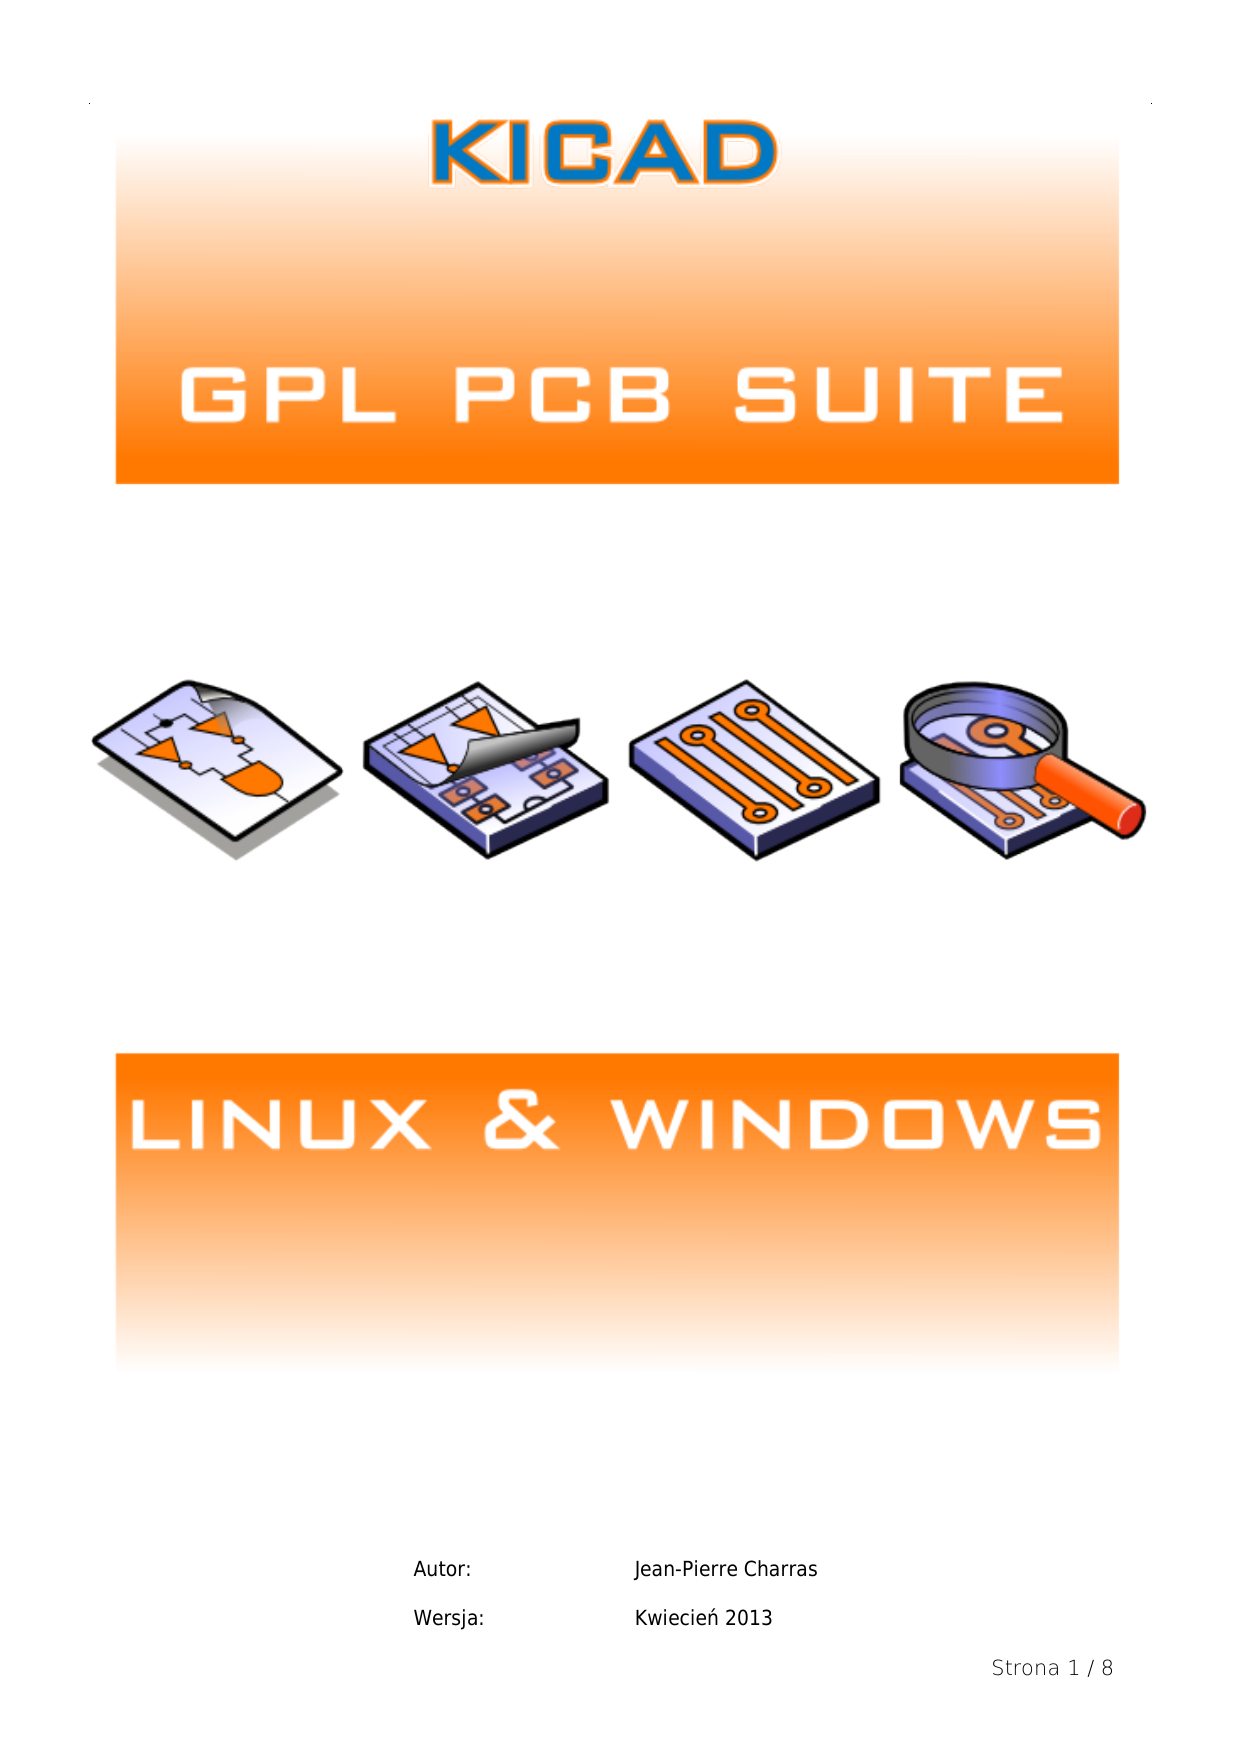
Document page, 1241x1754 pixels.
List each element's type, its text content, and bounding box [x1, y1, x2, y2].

text Wersja: Kwiecień 2013 [266, 1606, 1152, 1630]
picture [91, 76, 1150, 1427]
text Autor: Jean-Pierre Charras [266, 1557, 1152, 1581]
